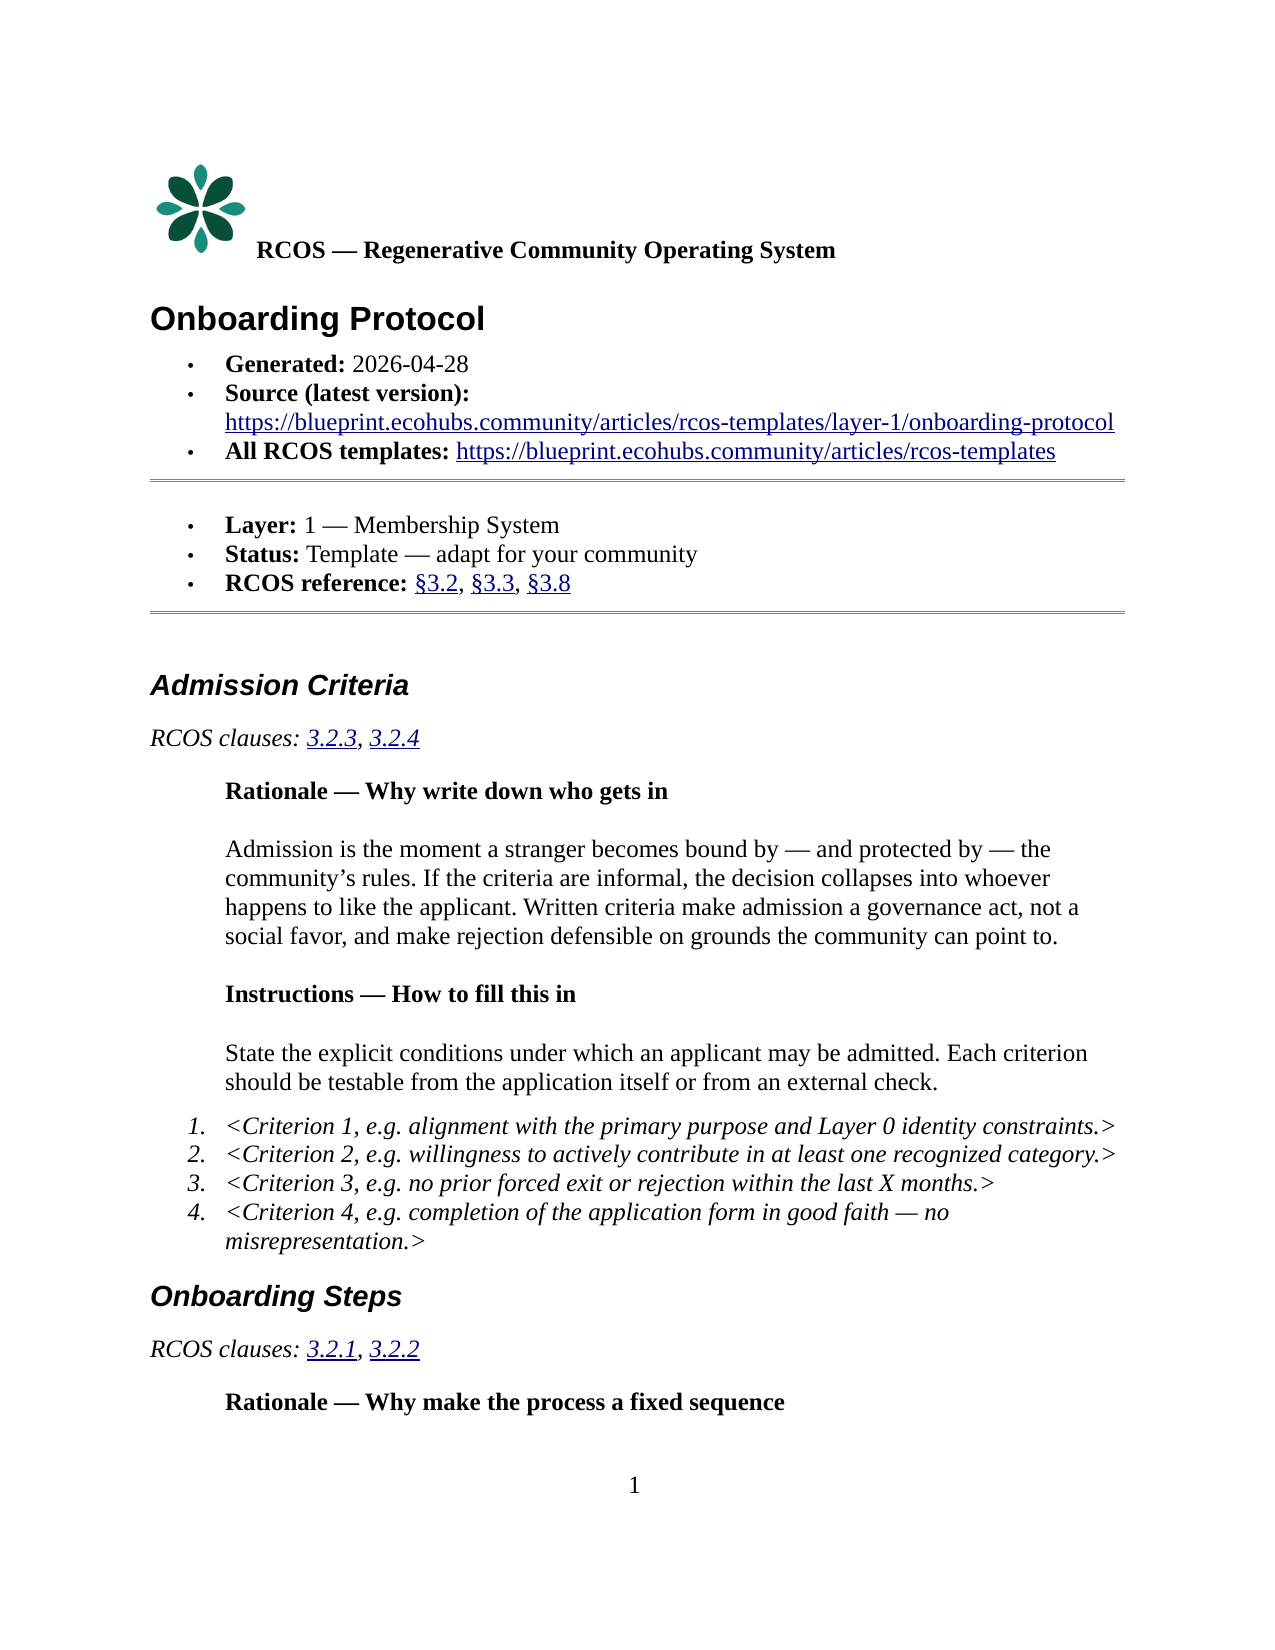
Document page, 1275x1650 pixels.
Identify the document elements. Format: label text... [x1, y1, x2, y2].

text RCOS — Regenerative Community Operating System [150, 159, 1125, 264]
list Status: Template — adapt for your community [187, 539, 1125, 568]
text RCOS clauses: 3.2.1, 3.2.2 [150, 1334, 1125, 1363]
list <Criterion 1, e.g. alignment with the primary purpose and Layer 0 identity constraints.> [187, 1111, 1125, 1139]
list <Criterion 2, e.g. willingness to actively contribute in at least one recognized category.> [187, 1139, 1125, 1168]
list Source (latest version): https://blueprint.ecohubs.community/articles/rcos-templates/layer-1/onboarding-protocol [187, 378, 1125, 436]
list RCOS reference: §3.2, §3.3, §3.8 [187, 568, 1125, 597]
text State the explicit conditions under which an applicant may be admitted. Each criterion should be testable from the application itself or from an external check. [225, 1038, 1125, 1096]
text Admission is the moment a stranger becomes bound by — and protected by — the community’s rules. If the criteria are informal, the decision collapses into whoever happens to like the applicant. Written criteria make admission a governance act, not a social favor, and make rejection defensible on grounds the community can point to. [225, 834, 1125, 949]
list <Criterion 4, e.g. completion of the application form in good faith — no misrepresentation.> [187, 1197, 1125, 1254]
subtitle Onboarding Protocol [150, 298, 1125, 337]
text Instructions — How to fill this in [225, 979, 1125, 1008]
text Rationale — Why make the process a fixed sequence [225, 1387, 1125, 1416]
text Rationale — Why write down who gets in [225, 776, 1125, 804]
list Generated: 2026-04-28 [187, 349, 1125, 378]
picture [150, 158, 251, 259]
list Layer: 1 — Membership System [187, 511, 1125, 539]
subtitle Admission Criteria [150, 668, 1125, 702]
list All RCOS templates: https://blueprint.ecohubs.community/articles/rcos-templates [187, 436, 1125, 464]
list <Criterion 3, e.g. no prior forced exit or rejection within the last X months.> [187, 1168, 1125, 1197]
subtitle Onboarding Steps [150, 1279, 1125, 1313]
text RCOS clauses: 3.2.3, 3.2.4 [150, 723, 1125, 752]
